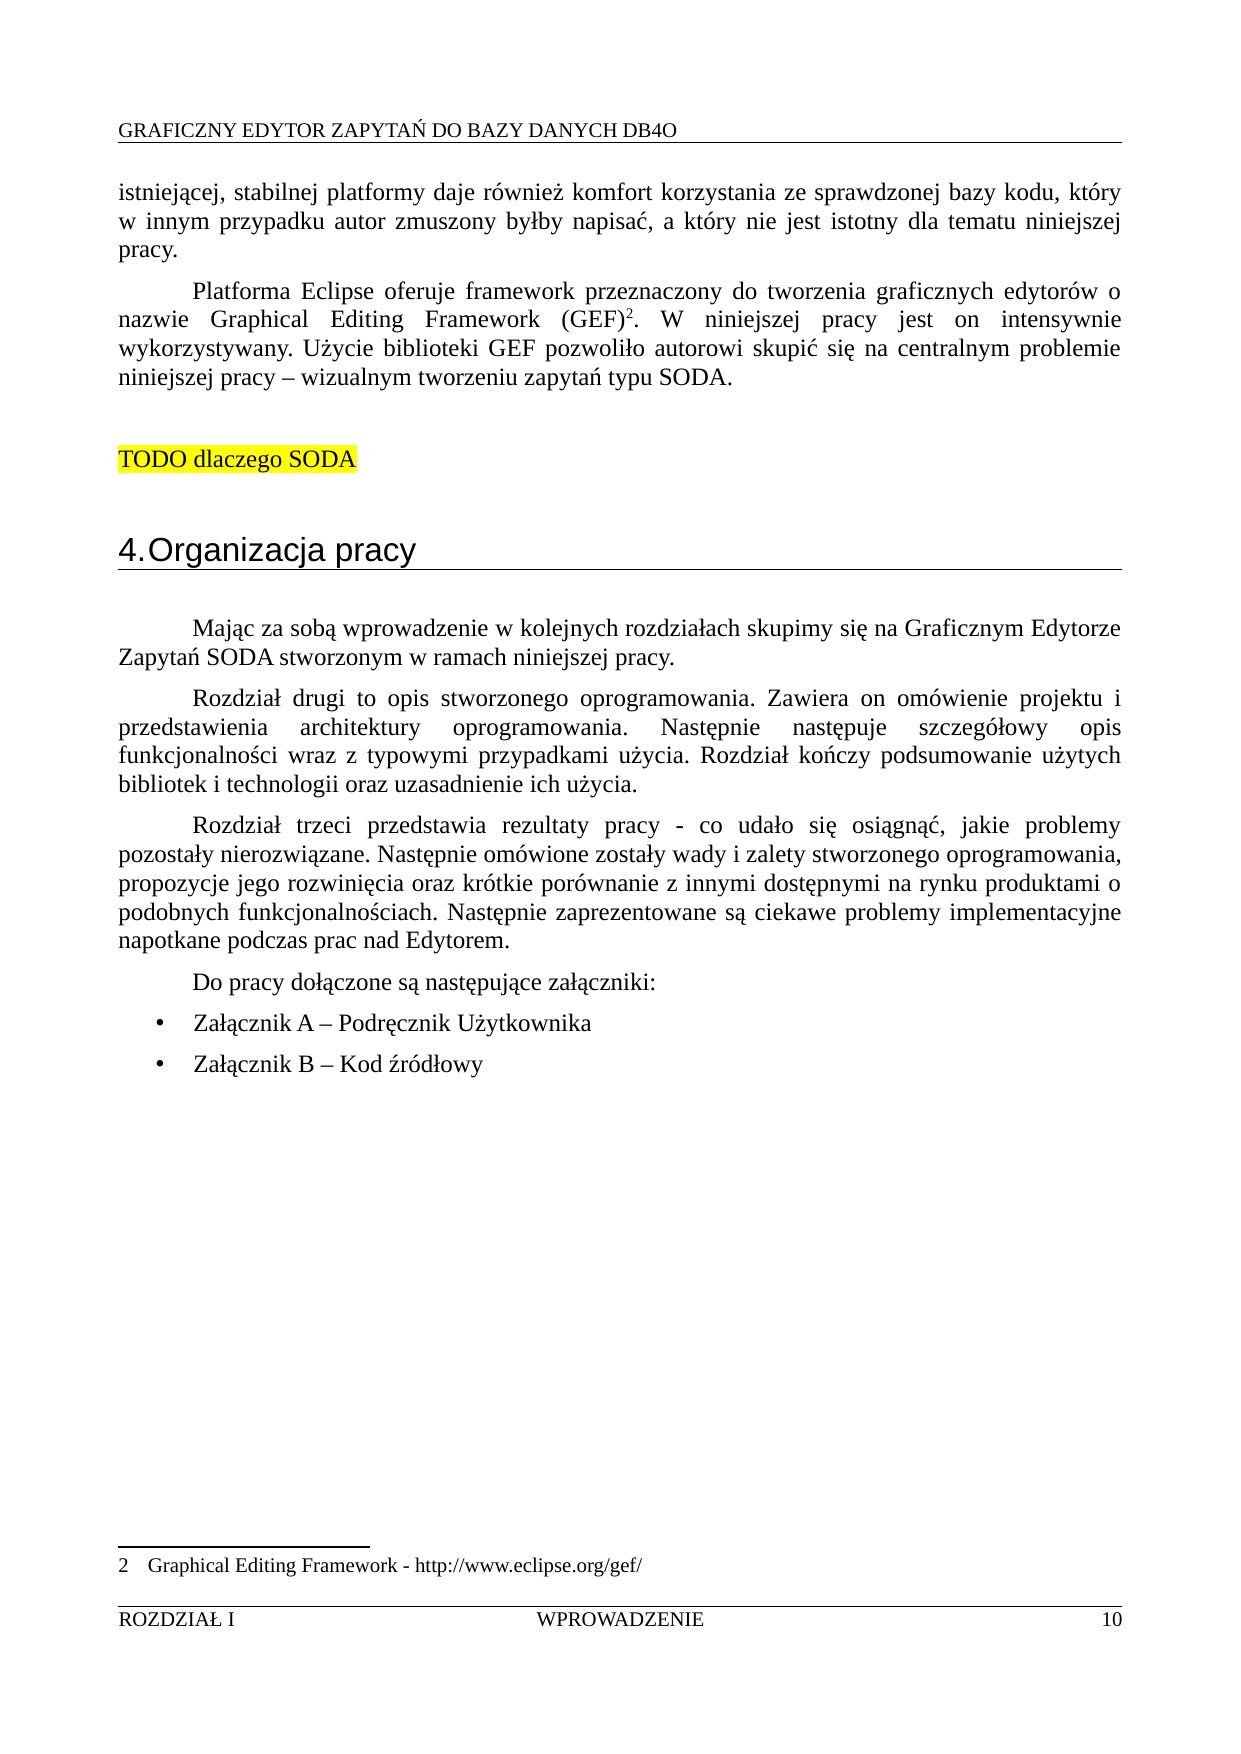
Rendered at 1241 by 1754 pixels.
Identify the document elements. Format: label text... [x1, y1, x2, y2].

subtitle Organizacja pracy [118, 530, 1122, 569]
text TODO dlaczego SODA [118, 444, 1122, 473]
text Rozdział drugi to opis stworzonego oprogramowania. Zawiera on omówienie projektu i przedstawienia architektury oprogramowania. Następnie następuje szczegółowy opis funkcjonalności wraz z typowymi przypadkami użycia. Rozdział kończy podsumowanie użytych bibliotek i technologii oraz uzasadnienie ich użycia. [118, 683, 1122, 798]
list Załącznik B – Kod źródłowy [156, 1049, 1122, 1078]
text Graphical Editing Framework - http://www.eclipse.org/gef/ [118, 1553, 1122, 1577]
text istniejącej, stabilnej platformy daje również komfort korzystania ze sprawdzonej bazy kodu, który w innym przypadku autor zmuszony byłby napisać, a który nie jest istotny dla tematu niniejszej pracy. [118, 177, 1122, 263]
text Do pracy dołączone są następujące załączniki: [118, 967, 1122, 995]
text Platforma Eclipse oferuje framework przeznaczony do tworzenia graficznych edytorów o nazwie Graphical Editing Framework (GEF). W niniejszej pracy jest on intensywnie wykorzystywany. Użycie biblioteki GEF pozwoliło autorowi skupić się na centralnym problemie niniejszej pracy – wizualnym tworzeniu zapytań typu SODA. [118, 276, 1122, 391]
text Mając za sobą wprowadzenie w kolejnych rozdziałach skupimy się na Graficznym Edytorze Zapytań SODA stworzonym w ramach niniejszej pracy. [118, 613, 1122, 670]
list Załącznik A – Podręcznik Użytkownika [156, 1008, 1122, 1037]
text Rozdział trzeci przedstawia rezultaty pracy - co udało się osiągnąć, jakie problemy pozostały nierozwiązane. Następnie omówione zostały wady i zalety stworzonego oprogramowania, propozycje jego rozwinięcia oraz krótkie porównanie z innymi dostępnymi na rynku produktami o podobnych funkcjonalnościach. Następnie zaprezentowane są ciekawe problemy implementacyjne napotkane podczas prac nad Edytorem. [118, 810, 1122, 954]
